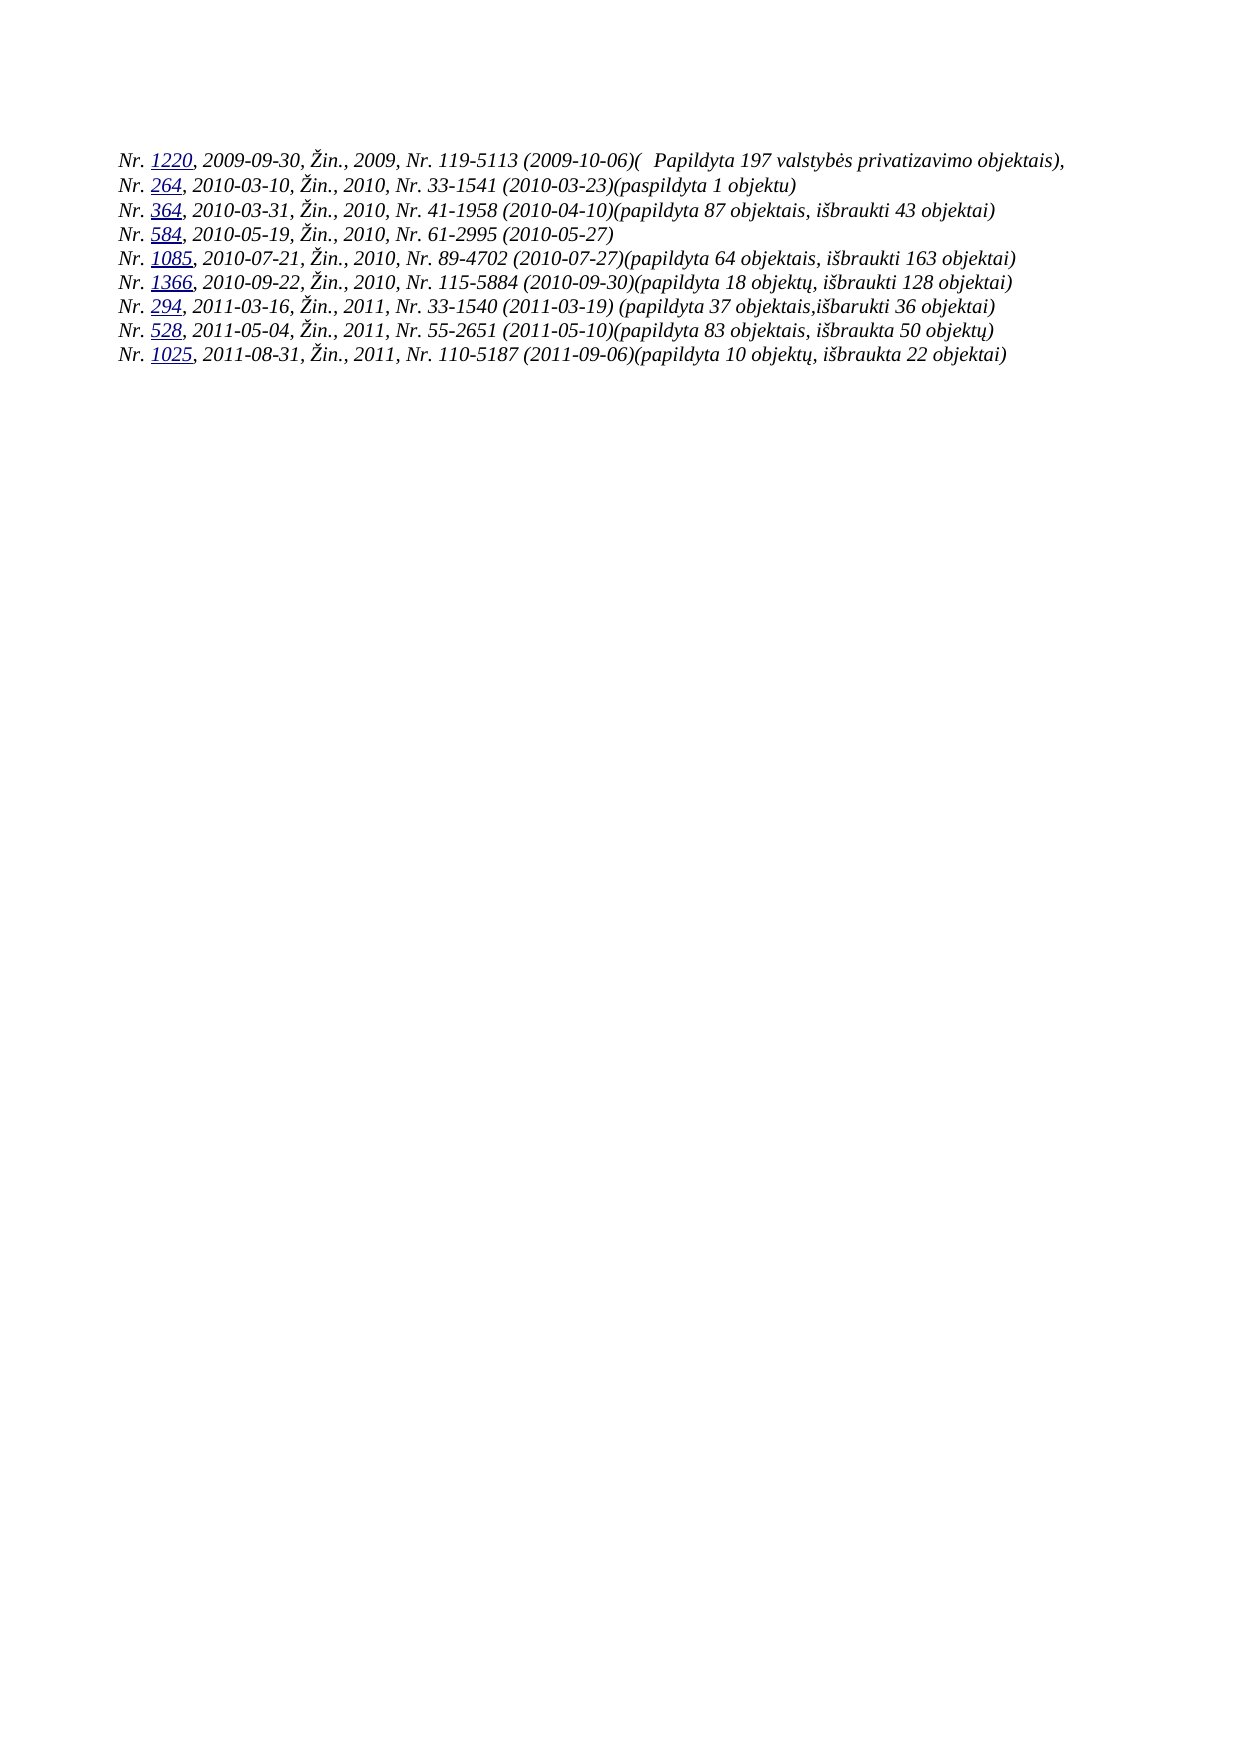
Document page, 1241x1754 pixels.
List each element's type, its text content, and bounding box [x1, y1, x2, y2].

text Nr. 364, 2010-03-31, Žin., 2010, Nr. 41-1958 (2010-04-10)(papildyta 87 objektais, išbraukti 43 objektai) [118, 197, 1181, 222]
text Nr. 264, 2010-03-10, Žin., 2010, Nr. 33-1541 (2010-03-23)(paspildyta 1 objektu) [118, 173, 1181, 197]
text Nr. 528, 2011-05-04, Žin., 2011, Nr. 55-2651 (2011-05-10)(papildyta 83 objektais, išbraukta 50 objektų) [118, 318, 1181, 342]
text Nr. 1366, 2010-09-22, Žin., 2010, Nr. 115-5884 (2010-09-30)(papildyta 18 objektų, išbraukti 128 objektai) [118, 270, 1181, 294]
text Nr. 1220, 2009-09-30, Žin., 2009, Nr. 119-5113 (2009-10-06)( Papildyta 197 valstybės privatizavimo objektais), [118, 148, 1181, 173]
text Nr. 294, 2011-03-16, Žin., 2011, Nr. 33-1540 (2011-03-19) (papildyta 37 objektais,išbarukti 36 objektai) [118, 294, 1181, 318]
text Nr. 1085, 2010-07-21, Žin., 2010, Nr. 89-4702 (2010-07-27)(papildyta 64 objektais, išbraukti 163 objektai) [118, 246, 1181, 270]
text Nr. 584, 2010-05-19, Žin., 2010, Nr. 61-2995 (2010-05-27) [118, 222, 1181, 246]
text Nr. 1025, 2011-08-31, Žin., 2011, Nr. 110-5187 (2011-09-06)(papildyta 10 objektų, išbraukta 22 objektai) [118, 342, 1181, 366]
